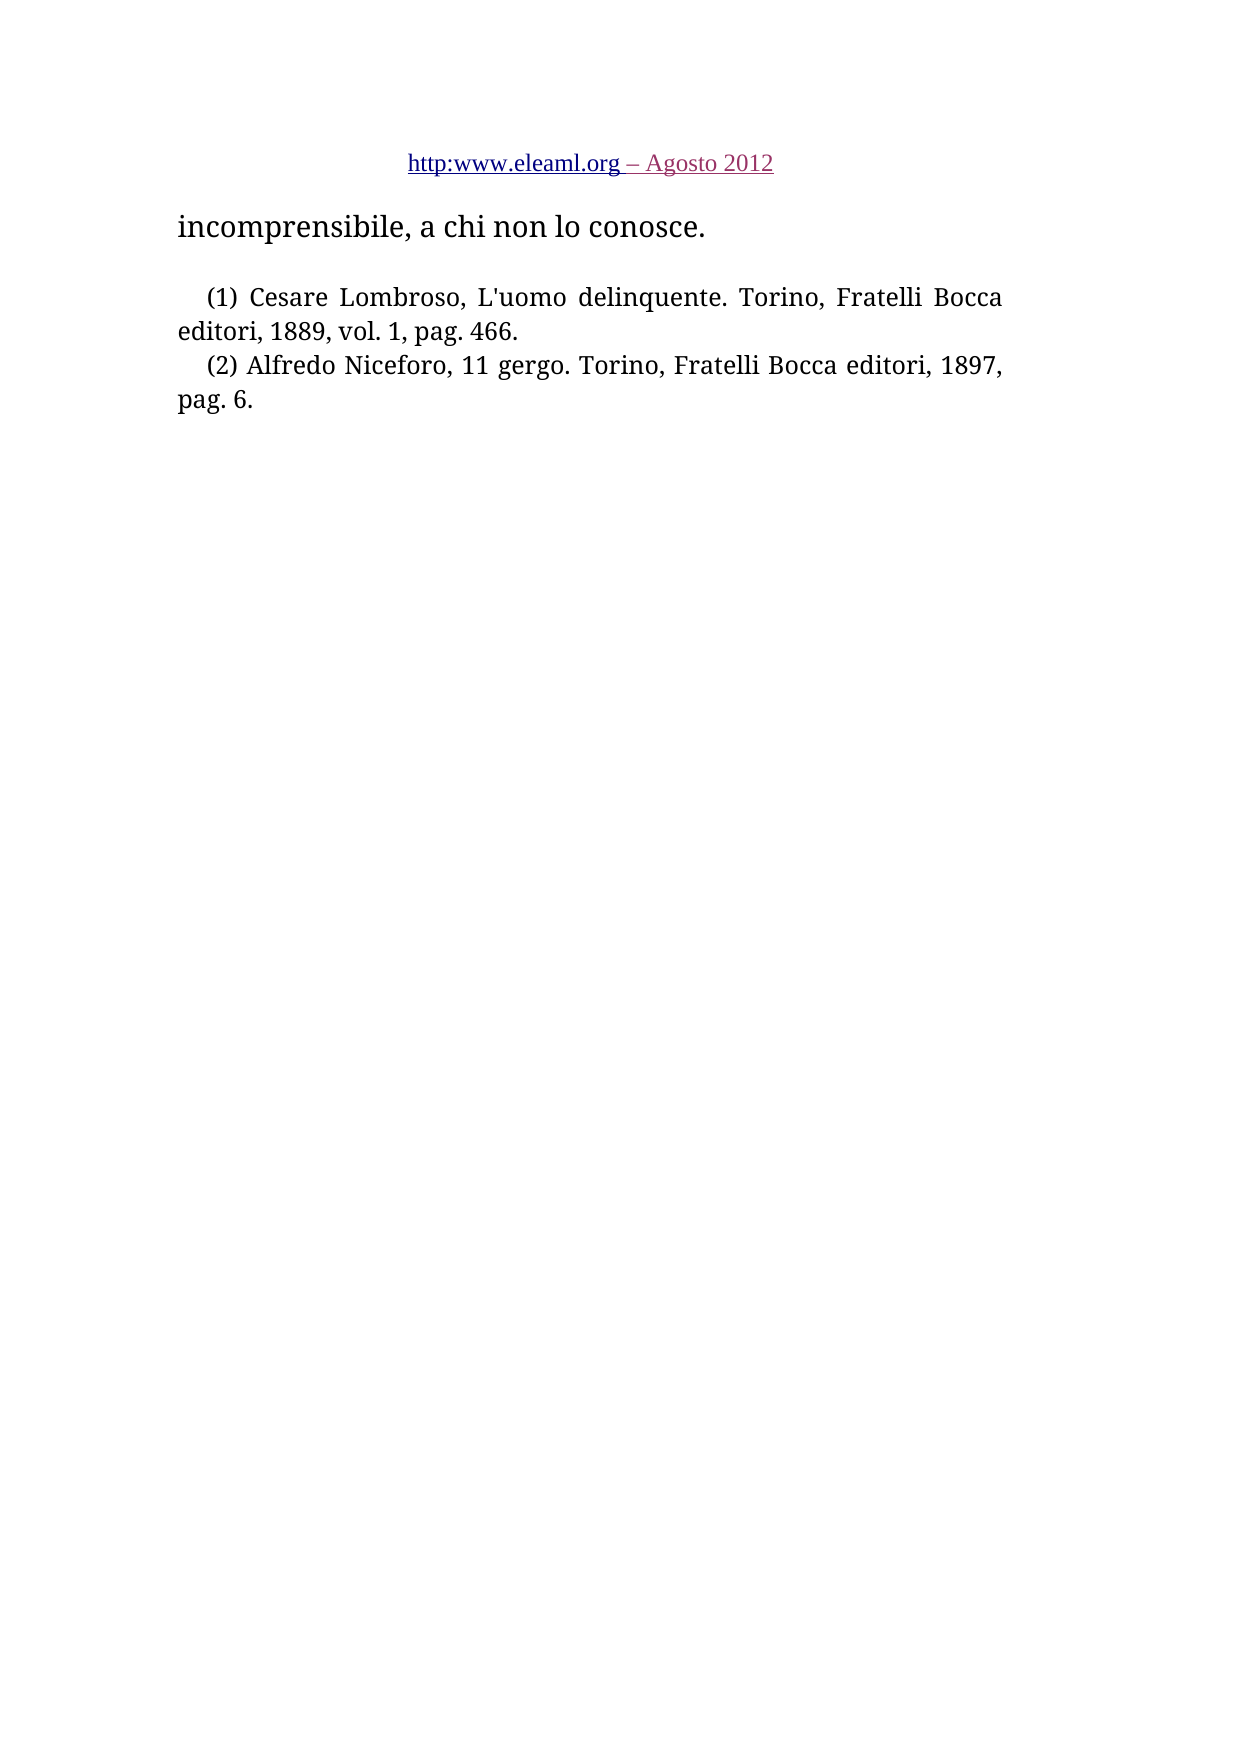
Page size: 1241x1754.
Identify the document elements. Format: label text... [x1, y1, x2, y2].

text (1) Cesare Lombroso, L'uomo delinquente. Torino, Fratelli Bocca editori, 1889, vol. 1, pag. 466. [177, 279, 1004, 348]
text (2) Alfredo Niceforo, 11 gergo. Torino, Fratelli Bocca editori, 1897, pag. 6. [177, 348, 1004, 416]
text incomprensibile, a chi non lo conosce. [177, 206, 1004, 246]
